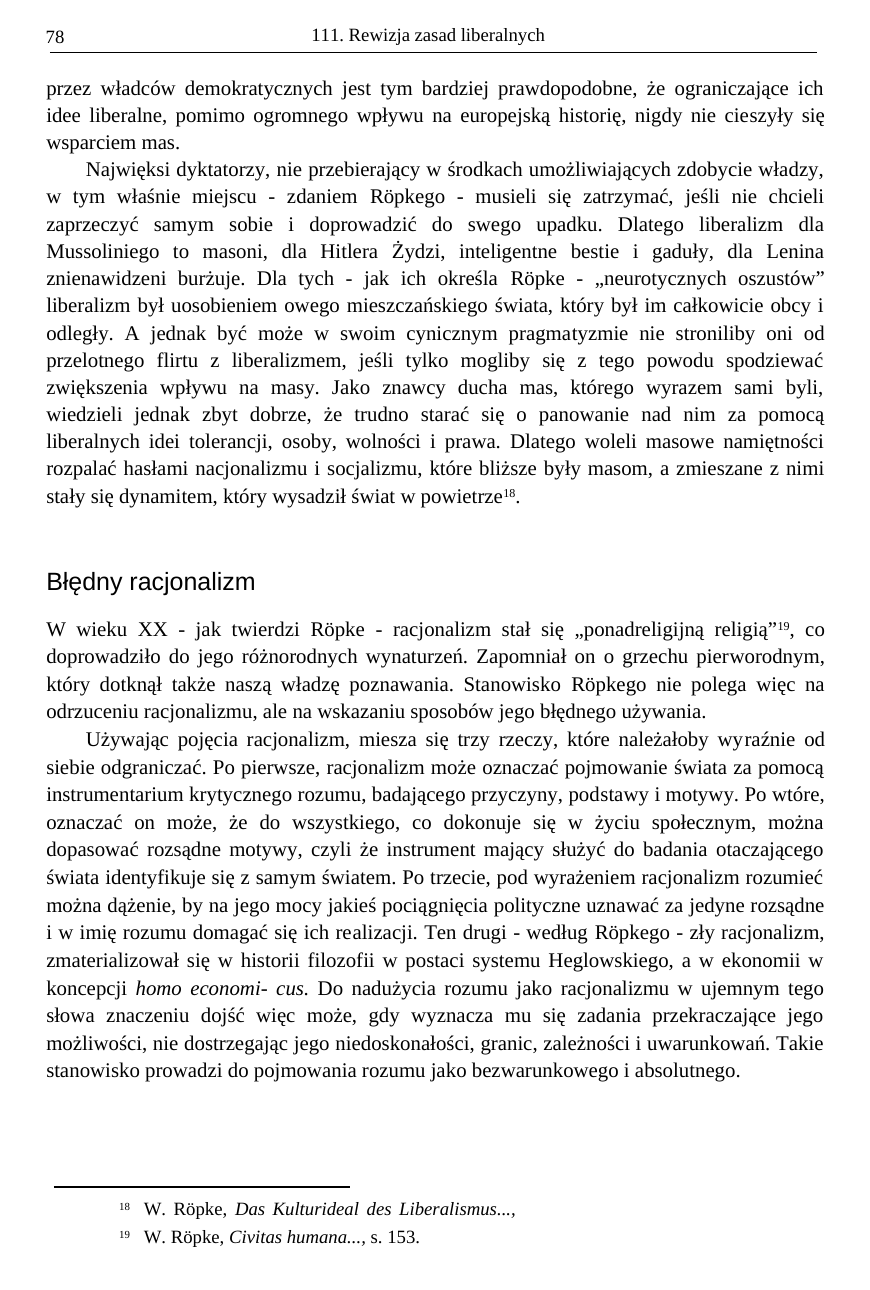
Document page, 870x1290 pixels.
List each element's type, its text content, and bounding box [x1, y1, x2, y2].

text 19 W. Röpke, Civitas humana..., s. 153. [81, 1226, 516, 1248]
text W wieku XX - jak twierdzi Röpke - racjonalizm stał się „ponadreligijną religią”19, co doprowadziło do jego różnorodnych wynaturzeń. Zapomniał on o grzechu pier­worodnym, który dotknął także naszą władzę poznawania. Stanowisko Röpkego nie polega więc na odrzuceniu racjonalizmu, ale na wskazaniu sposobów jego błędnego używania. [46, 617, 825, 723]
text 111. Rewizja zasad liberalnych [311, 24, 555, 45]
text 18 W. Röpke, Das Kulturideal des Liberalismus..., s. 7. [81, 1198, 516, 1222]
subtitle Błędny racjonalizm [46, 567, 825, 596]
text Najwięksi dyktatorzy, nie przebierający w środkach umożliwiających zdobycie władzy, w tym właśnie miejscu - zdaniem Röpkego - musieli się zatrzymać, jeśli nie chcieli zaprzeczyć samym sobie i doprowadzić do swego upadku. Dlatego liberalizm dla Mussoliniego to masoni, dla Hitlera Żydzi, inteligentne bestie i gaduły, dla Lenina znienawidzeni burżuje. Dla tych - jak ich określa Röpke - „neurotycz­nych oszustów” liberalizm był uosobieniem owego mieszczańskiego świata, który był im całkowicie obcy i odległy. A jednak być może w swoim cynicznym pragma­tyzmie nie stroniliby oni od przelotnego flirtu z liberalizmem, jeśli tylko mogliby się z tego powodu spodziewać zwiększenia wpływu na masy. Jako znawcy ducha mas, którego wyrazem sami byli, wiedzieli jednak zbyt dobrze, że trudno starać się o panowanie nad nim za pomocą liberalnych idei tolerancji, osoby, wolności i prawa. Dlatego woleli masowe namiętności rozpalać hasłami nacjonalizmu i socjalizmu, które bliższe były masom, a zmieszane z nimi stały się dynamitem, który wysadził świat w powietrze18. [46, 157, 825, 508]
text przez władców demokratycznych jest tym bardziej prawdopodobne, że ograniczające ich idee liberalne, pomimo ogromnego wpływu na europejską historię, nigdy nie cie­szyły się wsparciem mas. [46, 76, 825, 154]
text 78 [45, 26, 70, 47]
text Używając pojęcia racjonalizm, miesza się trzy rzeczy, które należałoby wy­raźnie od siebie odgraniczać. Po pierwsze, racjonalizm może oznaczać pojmowanie świata za pomocą instrumentarium krytycznego rozumu, badającego przyczyny, pod­stawy i motywy. Po wtóre, oznaczać on może, że do wszystkiego, co dokonuje się w życiu społecznym, można dopasować rozsądne motywy, czyli że instrument mający służyć do badania otaczającego świata identyfikuje się z samym światem. Po trzecie, pod wyrażeniem racjonalizm rozumieć można dążenie, by na jego mocy jakieś pocią­gnięcia polityczne uznawać za jedyne rozsądne i w imię rozumu domagać się ich re­alizacji. Ten drugi - według Röpkego - zły racjonalizm, zmaterializował się w historii filozofii w postaci systemu Heglowskiego, a w ekonomii w koncepcji homo economi- cus. Do nadużycia rozumu jako racjonalizmu w ujemnym tego słowa znaczeniu dojść więc może, gdy wyznacza mu się zadania przekraczające jego możliwości, nie dostrzegając jego niedoskonałości, granic, zależności i uwarunkowań. Takie stano­wisko prowadzi do pojmowania rozumu jako bezwarunkowego i absolutnego. [46, 727, 825, 1082]
